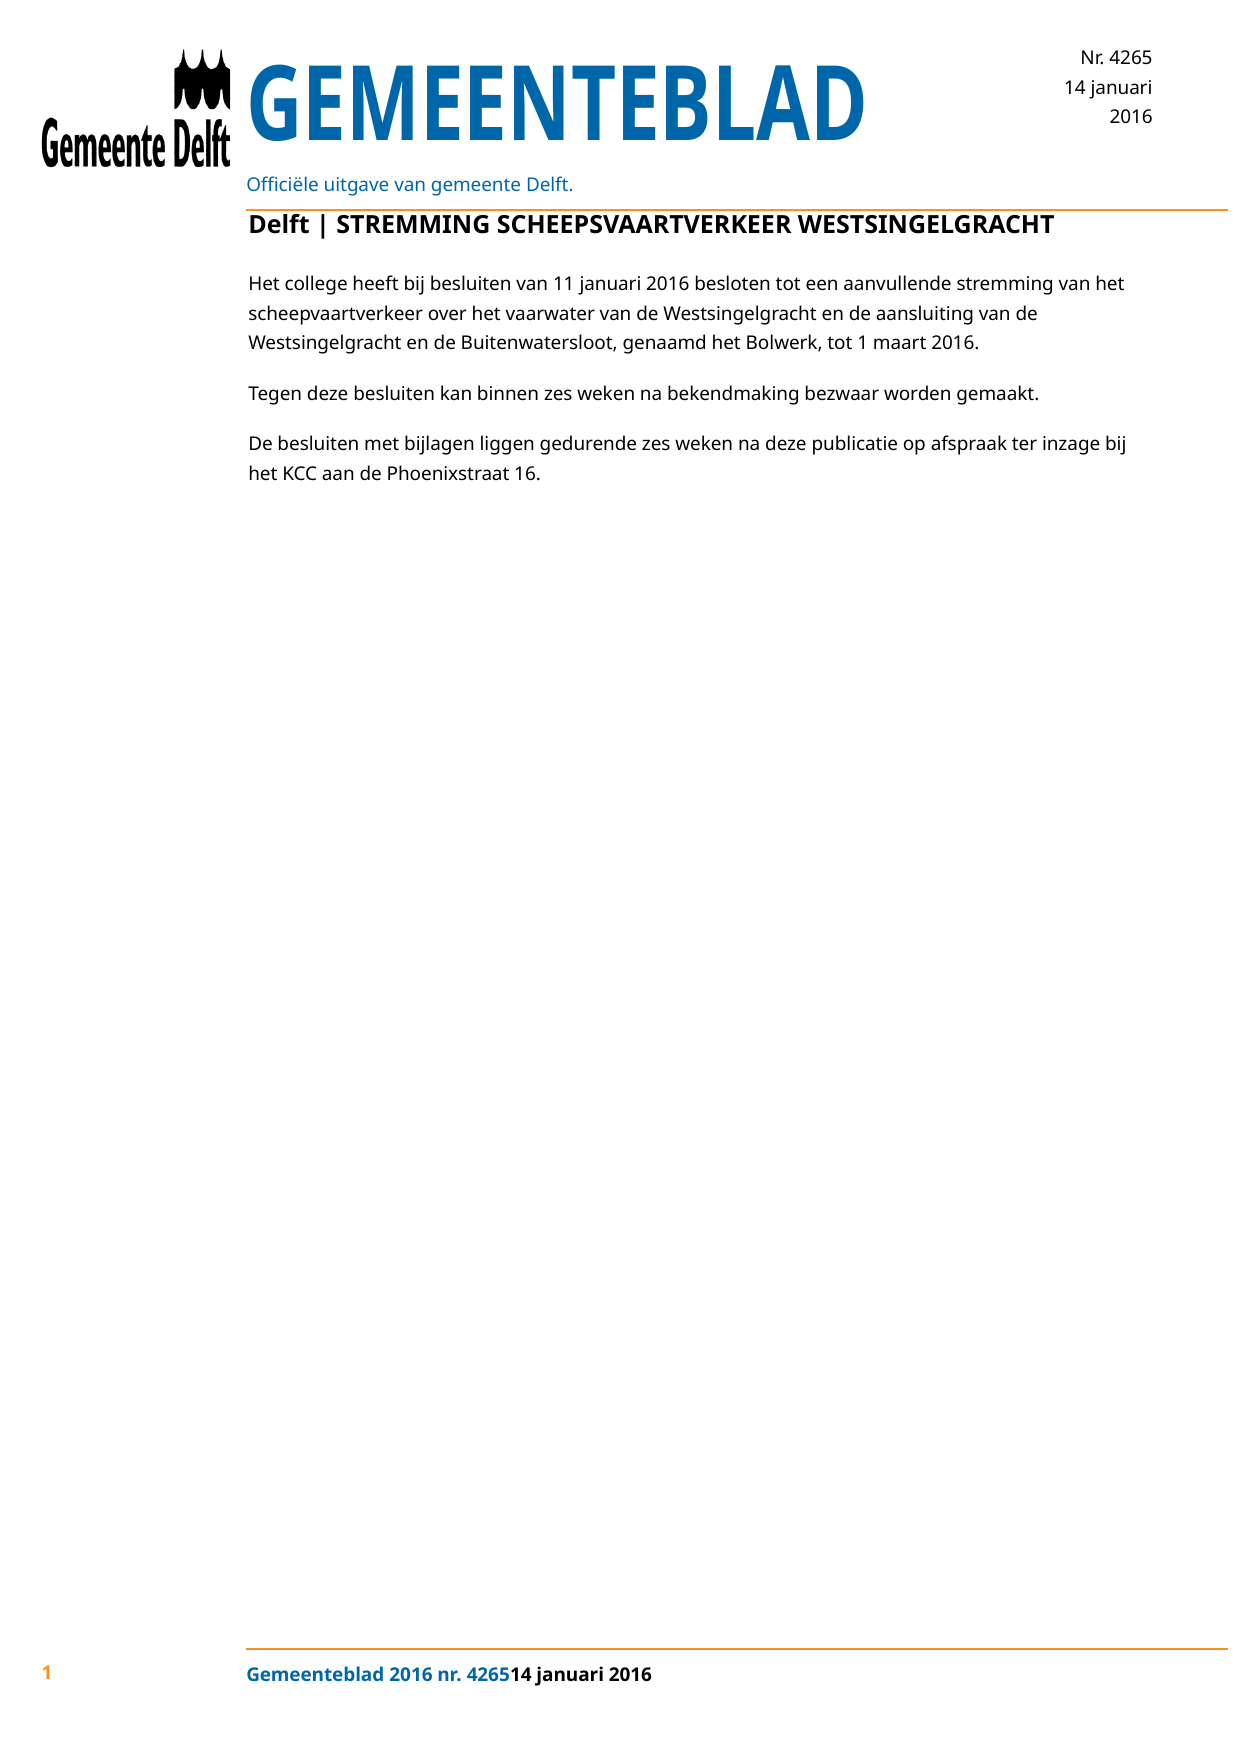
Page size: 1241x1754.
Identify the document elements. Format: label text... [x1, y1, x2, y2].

text Tegen deze besluiten kan binnen zes weken na bekendmaking bezwaar worden gemaakt. [248, 380, 1152, 406]
text De besluiten met bijlagen liggen gedurende zes weken na deze publicatie op afspraak ter inzage bij het KCC aan de Phoenixstraat 16. [248, 430, 1152, 486]
text Delft | STREMMING SCHEEPSVAARTVERKEER WESTSINGELGRACHT [248, 211, 1152, 241]
text Het college heeft bij besluiten van 11 januari 2016 besloten tot een aanvullende stremming van het scheepvaartverkeer over het vaarwater van de Westsingelgracht en de aansluiting van de Westsingelgracht en de Buitenwatersloot, genaamd het Bolwerk, tot 1 maart 2016. [248, 270, 1152, 355]
picture [41, 47, 231, 172]
